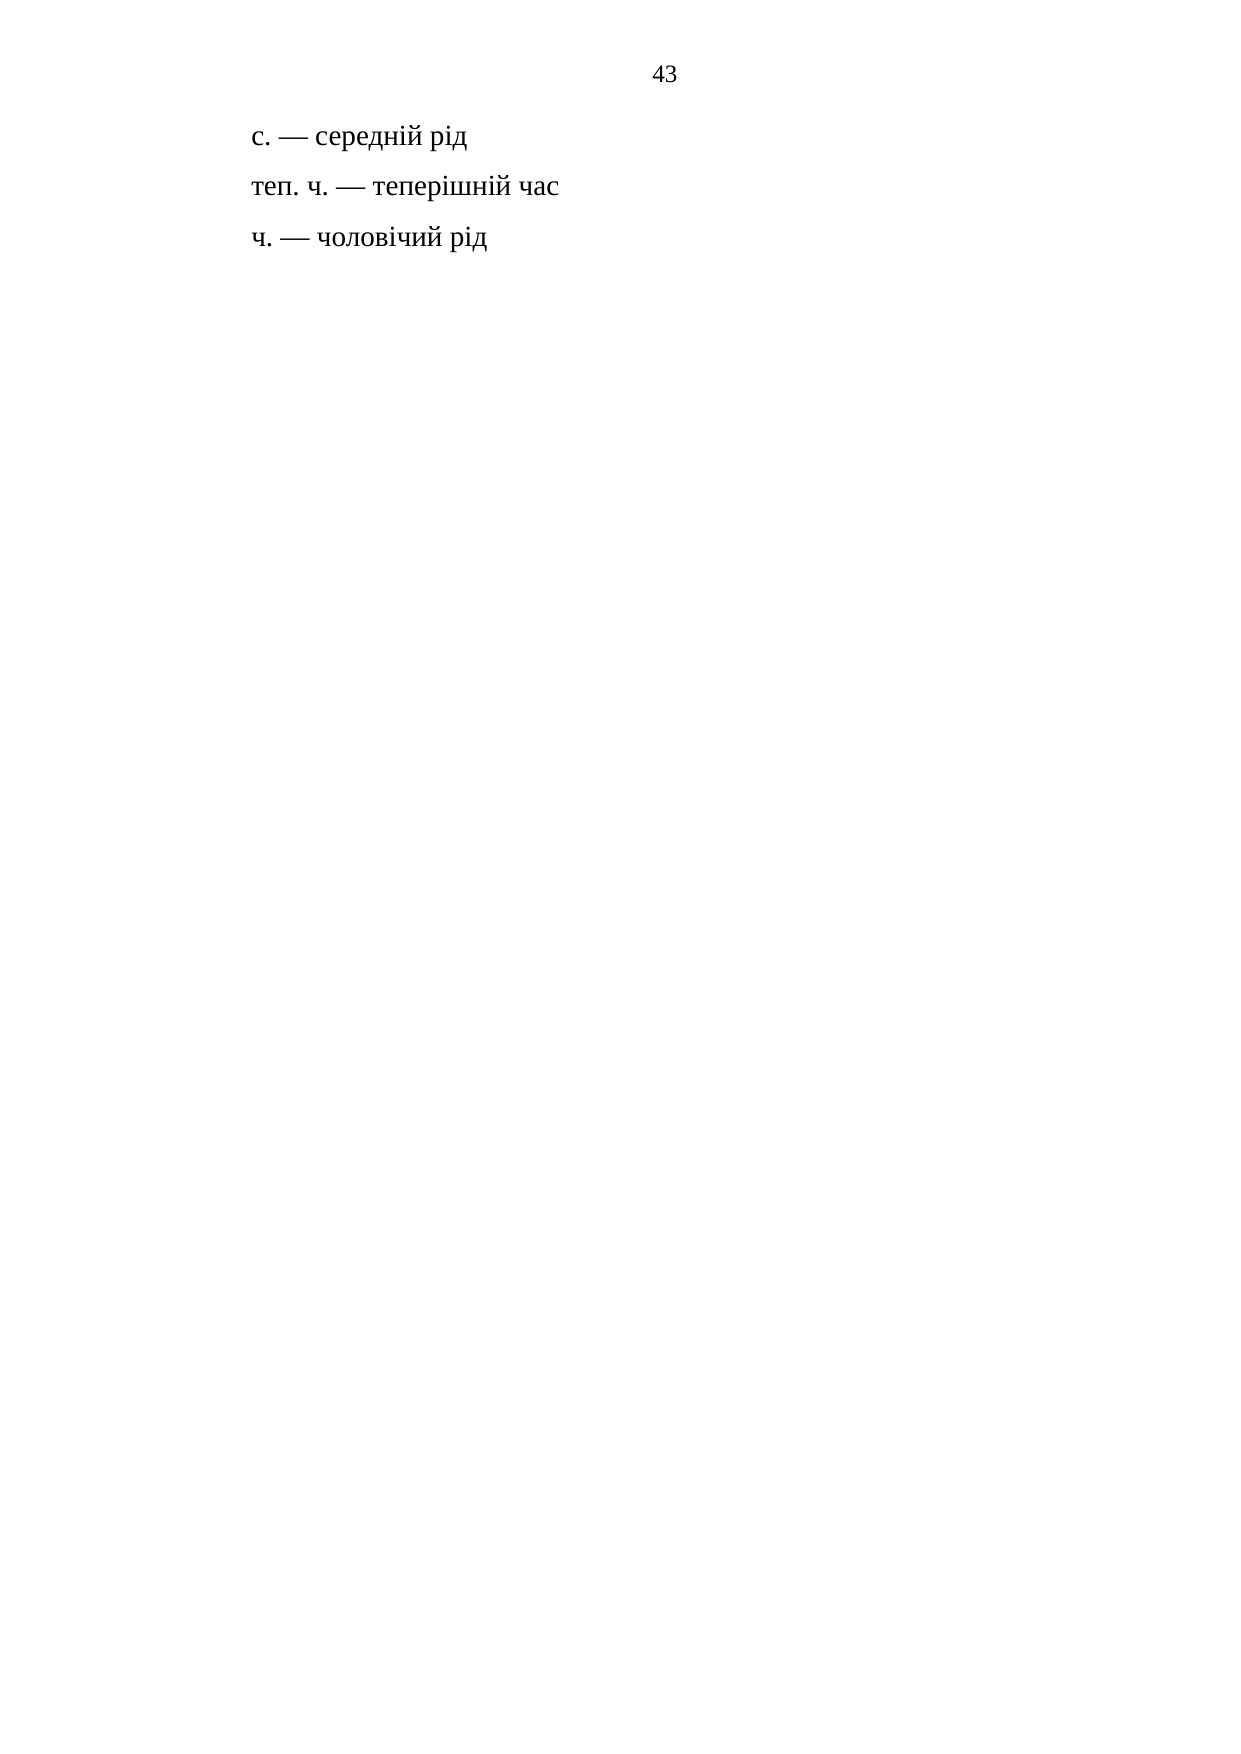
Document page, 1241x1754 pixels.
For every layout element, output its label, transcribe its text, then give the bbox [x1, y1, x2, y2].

text с. — середній рід [177, 118, 1152, 152]
text ч. — чоловічий рід [177, 219, 1152, 252]
text теп. ч. — теперішній час [177, 168, 1152, 202]
